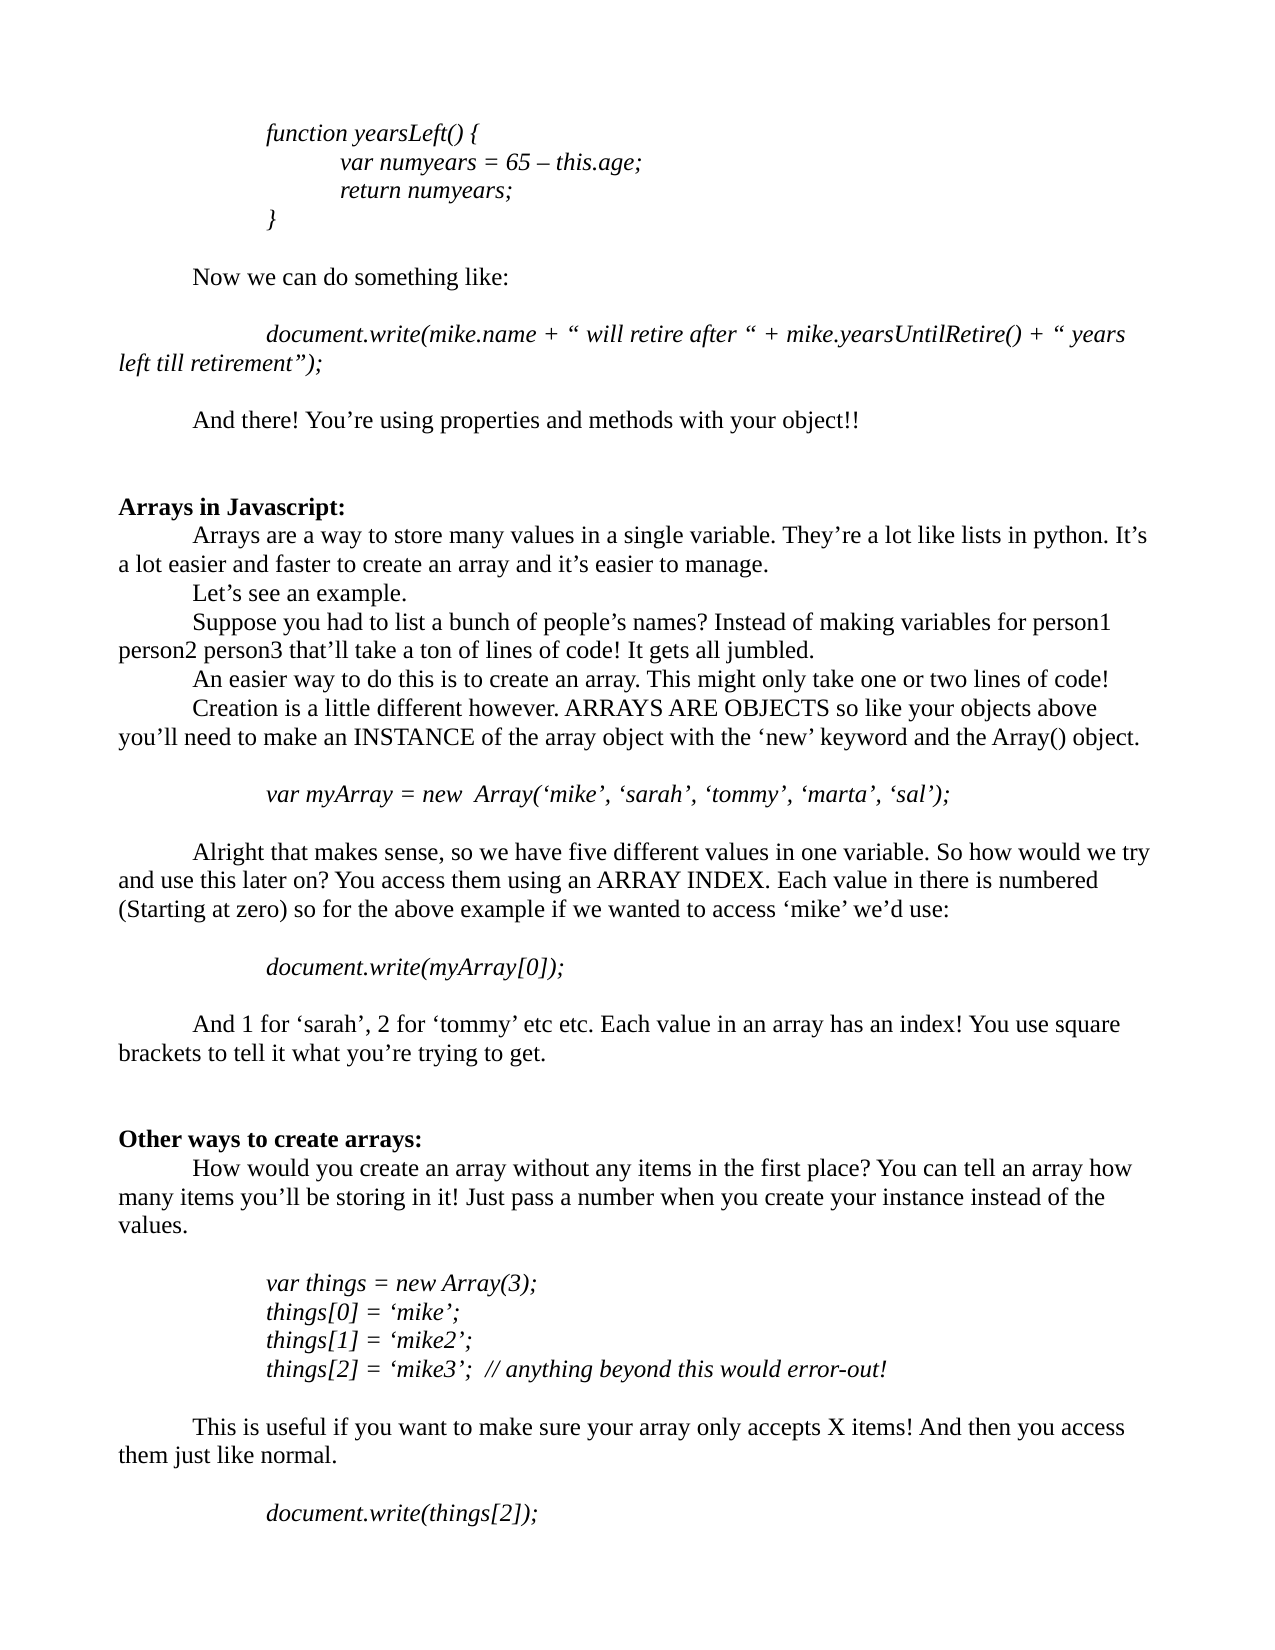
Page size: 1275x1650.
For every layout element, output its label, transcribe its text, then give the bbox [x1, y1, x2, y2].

text This is useful if you want to make sure your array only accepts X items! And then you access them just like normal. [118, 1412, 1157, 1469]
text document.write(myArray[0]); [118, 952, 1157, 981]
text Suppose you had to list a bunch of people’s names? Instead of making variables for person1 person2 person3 that’ll take a ton of lines of code! It gets all jumbled. [118, 607, 1157, 664]
text document.write(things[2]); [118, 1498, 1157, 1527]
text things[1] = ‘mike2’; [118, 1326, 1157, 1354]
text var numyears = 65 – this.age; [118, 147, 1157, 176]
text Alright that makes sense, so we have five different values in one variable. So how would we try and use this later on? You access them using an ARRAY INDEX. Each value in there is numbered (Starting at zero) so for the above example if we wanted to access ‘mike’ we’d use: [118, 837, 1157, 923]
text Creation is a little different however. ARRAYS ARE OBJECTS so like your objects above you’ll need to make an INSTANCE of the array object with the ‘new’ keyword and the Array() object. [118, 693, 1157, 751]
text things[2] = ‘mike3’; // anything beyond this would error-out! [118, 1354, 1157, 1383]
text function yearsLeft() { [118, 118, 1157, 147]
text And there! You’re using properties and methods with your object!! [118, 406, 1157, 434]
text And 1 for ‘sarah’, 2 for ‘tommy’ etc etc. Each value in an array has an index! You use square brackets to tell it what you’re trying to get. [118, 1009, 1157, 1067]
text Arrays in Javascript: [118, 492, 1157, 521]
text Other ways to create arrays: [118, 1124, 1157, 1153]
text How would you create an array without any items in the first place? You can tell an array how many items you’ll be storing in it! Just pass a number when you create your instance instead of the values. [118, 1153, 1157, 1239]
text var things = new Array(3); [118, 1268, 1157, 1297]
text } [118, 204, 1157, 233]
text Arrays are a way to store many values in a single variable. They’re a lot like lists in python. It’s a lot easier and faster to create an array and it’s easier to manage. [118, 521, 1157, 578]
text An easier way to do this is to create an array. This might only take one or two lines of code! [118, 664, 1157, 693]
text Now we can do something like: [118, 262, 1157, 291]
text Let’s see an example. [118, 578, 1157, 607]
text var myArray = new Array(‘mike’, ‘sarah’, ‘tommy’, ‘marta’, ‘sal’); [118, 779, 1157, 808]
text return numyears; [118, 176, 1157, 204]
text things[0] = ‘mike’; [118, 1297, 1157, 1326]
text document.write(mike.name + “ will retire after “ + mike.yearsUntilRetire() + “ years left till retirement”); [118, 319, 1157, 377]
